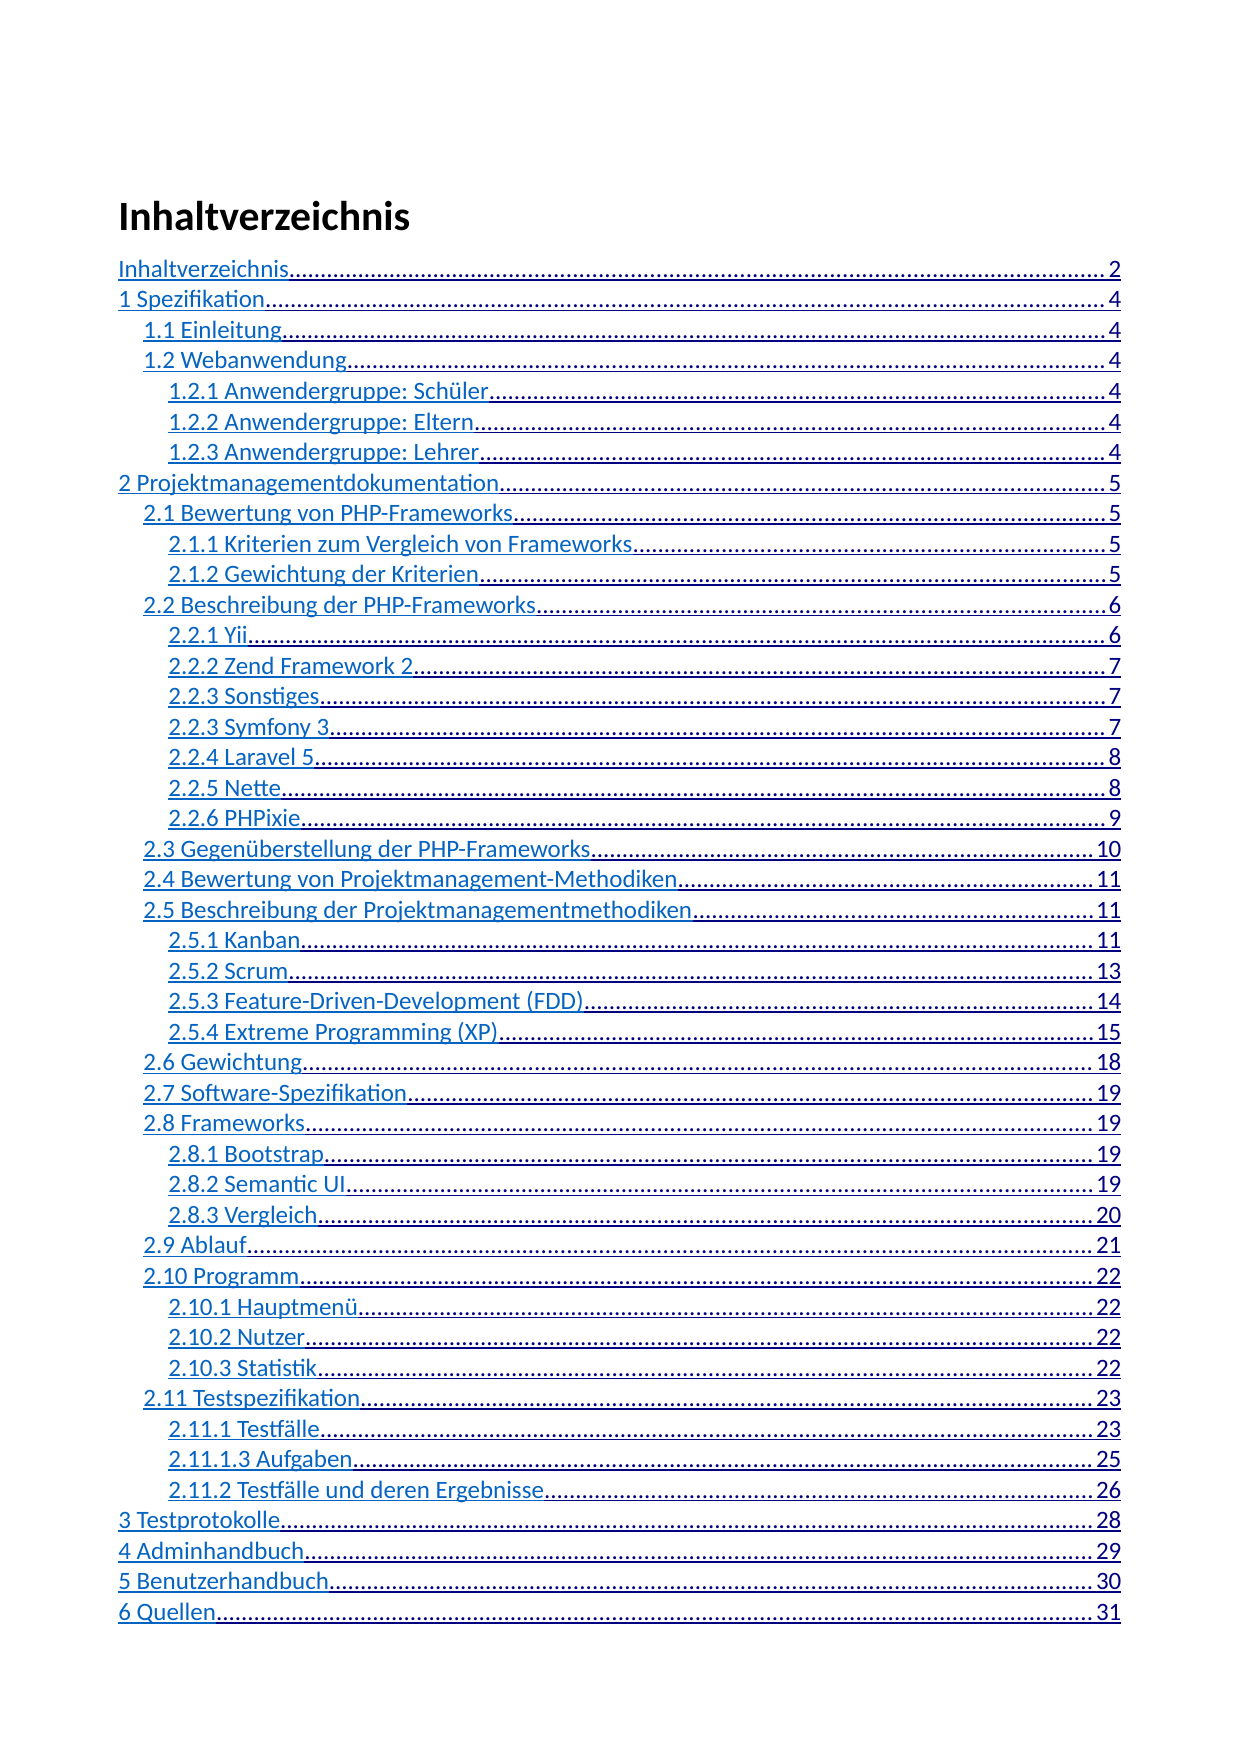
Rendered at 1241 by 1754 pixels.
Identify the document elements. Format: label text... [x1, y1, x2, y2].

text 2.5 Beschreibung der Projektmanagementmethodiken 11 [143, 894, 1122, 924]
text 2.2.4 Laravel 5 8 [168, 741, 1122, 772]
text 2.11.2 Testfälle und deren Ergebnisse 26 [168, 1474, 1122, 1504]
text 1.2.1 Anwendergruppe: Schüler 4 [168, 375, 1122, 406]
text 1.2 Webanwendung 4 [143, 344, 1122, 375]
text 2.1.1 Kriterien zum Vergleich von Frameworks 5 [168, 528, 1122, 558]
text 1.2.3 Anwendergruppe: Lehrer 4 [168, 436, 1122, 467]
text 2.2.2 Zend Framework 2 7 [168, 650, 1122, 680]
text 2.8.2 Semantic UI 19 [168, 1169, 1122, 1199]
subtitle Inhaltverzeichnis [118, 190, 1122, 241]
text 2.11.1.3 Aufgaben 25 [168, 1443, 1122, 1474]
text 2.1 Bewertung von PHP-Frameworks 5 [143, 497, 1122, 528]
text 2.2.1 Yii 6 [168, 619, 1122, 650]
text 2.2.6 PHPixie 9 [168, 802, 1122, 833]
text Inhaltverzeichnis 2 [118, 253, 1122, 283]
text 2.2 Beschreibung der PHP-Frameworks 6 [143, 589, 1122, 619]
text 2.10 Programm 22 [143, 1260, 1122, 1291]
text 2.10.2 Nutzer 22 [168, 1321, 1122, 1352]
text 3 Testprotokolle 28 [118, 1504, 1122, 1535]
text 2.1.2 Gewichtung der Kriterien 5 [168, 558, 1122, 589]
text 2 Projektmanagementdokumentation 5 [118, 467, 1122, 497]
text 2.2.5 Nette 8 [168, 772, 1122, 802]
text 2.3 Gegenüberstellung der PHP-Frameworks 10 [143, 833, 1122, 863]
text 2.11.1 Testfälle 23 [168, 1413, 1122, 1443]
text 2.6 Gewichtung 18 [143, 1047, 1122, 1077]
text 6 Quellen 31 [118, 1596, 1122, 1626]
text 2.5.4 Extreme Programming (XP) 15 [168, 1016, 1122, 1047]
text 2.8 Frameworks 19 [143, 1108, 1122, 1138]
text 2.2.3 Symfony 3 7 [168, 711, 1122, 741]
text 5 Benutzerhandbuch 30 [118, 1565, 1122, 1596]
text 2.8.3 Vergleich 20 [168, 1199, 1122, 1230]
text 2.10.3 Statistik 22 [168, 1352, 1122, 1382]
text 2.5.1 Kanban 11 [168, 924, 1122, 955]
text 2.7 Software-Spezifikation 19 [143, 1077, 1122, 1108]
text 4 Adminhandbuch 29 [118, 1535, 1122, 1565]
text 2.8.1 Bootstrap 19 [168, 1138, 1122, 1169]
text 2.2.3 Sonstiges 7 [168, 680, 1122, 711]
text 2.5.2 Scrum 13 [168, 955, 1122, 986]
text 2.11 Testspezifikation 23 [143, 1382, 1122, 1413]
text 1.2.2 Anwendergruppe: Eltern 4 [168, 406, 1122, 436]
text 2.5.3 Feature-Driven-Development (FDD) 14 [168, 986, 1122, 1016]
text 2.9 Ablauf 21 [143, 1230, 1122, 1260]
text 2.10.1 Hauptmenü 22 [168, 1291, 1122, 1321]
text 1 Spezifikation 4 [118, 283, 1122, 314]
text 1.1 Einleitung 4 [143, 314, 1122, 344]
text 2.4 Bewertung von Projektmanagement-Methodiken 11 [143, 863, 1122, 894]
